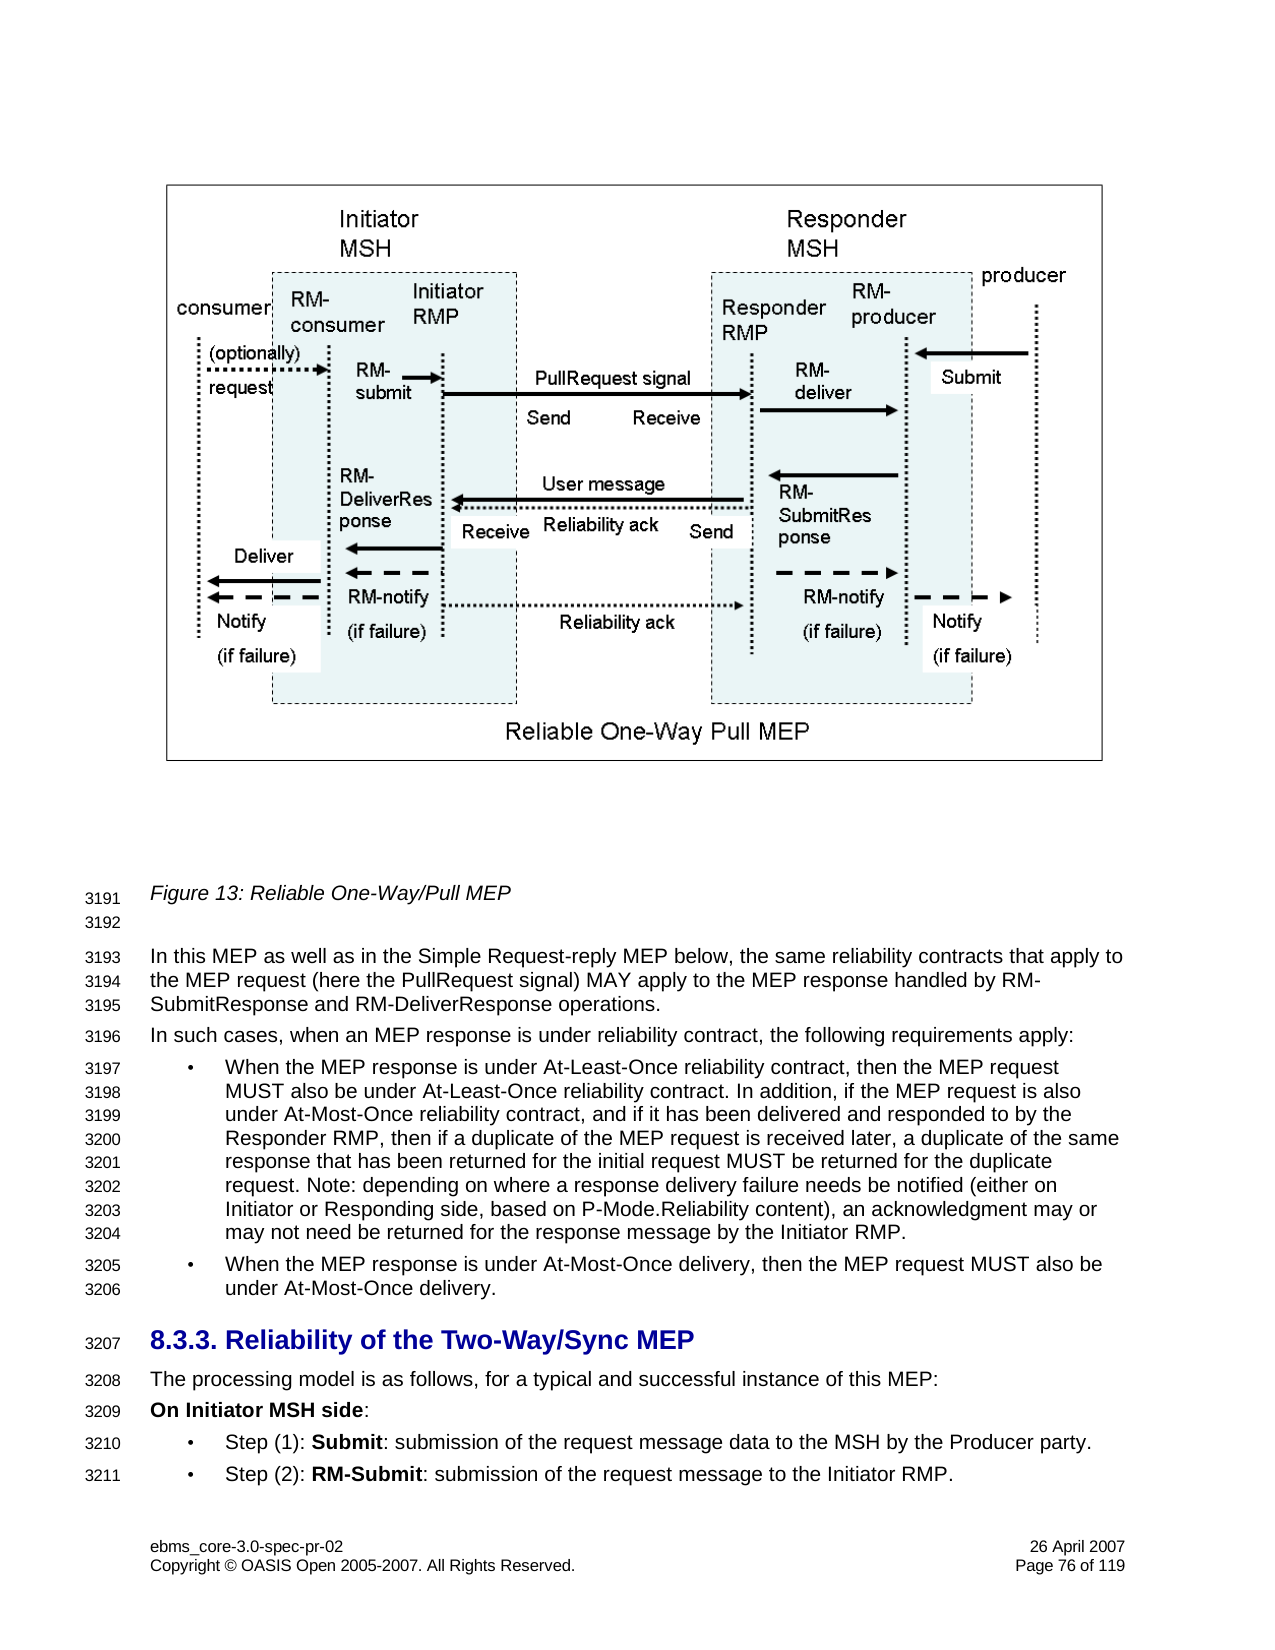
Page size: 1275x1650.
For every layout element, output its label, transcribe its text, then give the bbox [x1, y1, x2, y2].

list When the MEP response is under At-Most-Once delivery, then the MEP request MUST also be under At-Most-Once delivery. [187, 1252, 1125, 1299]
text On Initiator MSH side: [150, 1399, 1125, 1422]
picture [150, 150, 1125, 882]
list When the MEP response is under At-Least-Once reliability contract, then the MEP request MUST also be under At-Least-Once reliability contract. In addition, if the MEP request is also under At-Most-Once reliability contract, and if it has been delivered and responded to by the Responder RMP, then if a duplicate of the MEP request is received later, a duplicate of the same response that has been returned for the initial request MUST be returned for the duplicate request. Note: depending on where a response delivery failure needs be notified (either on Initiator or Responding side, based on P-Mode.Reliability content), an acknowledgment may or may not need be returned for the response message by the Initiator RMP. [187, 1056, 1125, 1244]
text The processing model is as follows, for a typical and successful instance of this MEP: [150, 1367, 1125, 1391]
text In this MEP as well as in the Simple Request-reply MEP below, the same reliability contracts that apply to the MEP request (here the PullRequest signal) MAY apply to the MEP response handled by RM-SubmitResponse and RM-DeliverResponse operations. [150, 945, 1125, 1016]
subtitle Figure 13: Reliable One-Way/Pull MEP [150, 882, 1125, 905]
text In such cases, when an MEP response is under reliability contract, the following requirements apply: [150, 1024, 1125, 1047]
subtitle Reliability of the Two-Way/Sync MEP [150, 1324, 1125, 1354]
list Step (1): Submit: submission of the request message data to the MSH by the Producer party. [187, 1431, 1125, 1454]
list Step (2): RM-Submit: submission of the request message to the Initiator RMP. [187, 1463, 1125, 1486]
